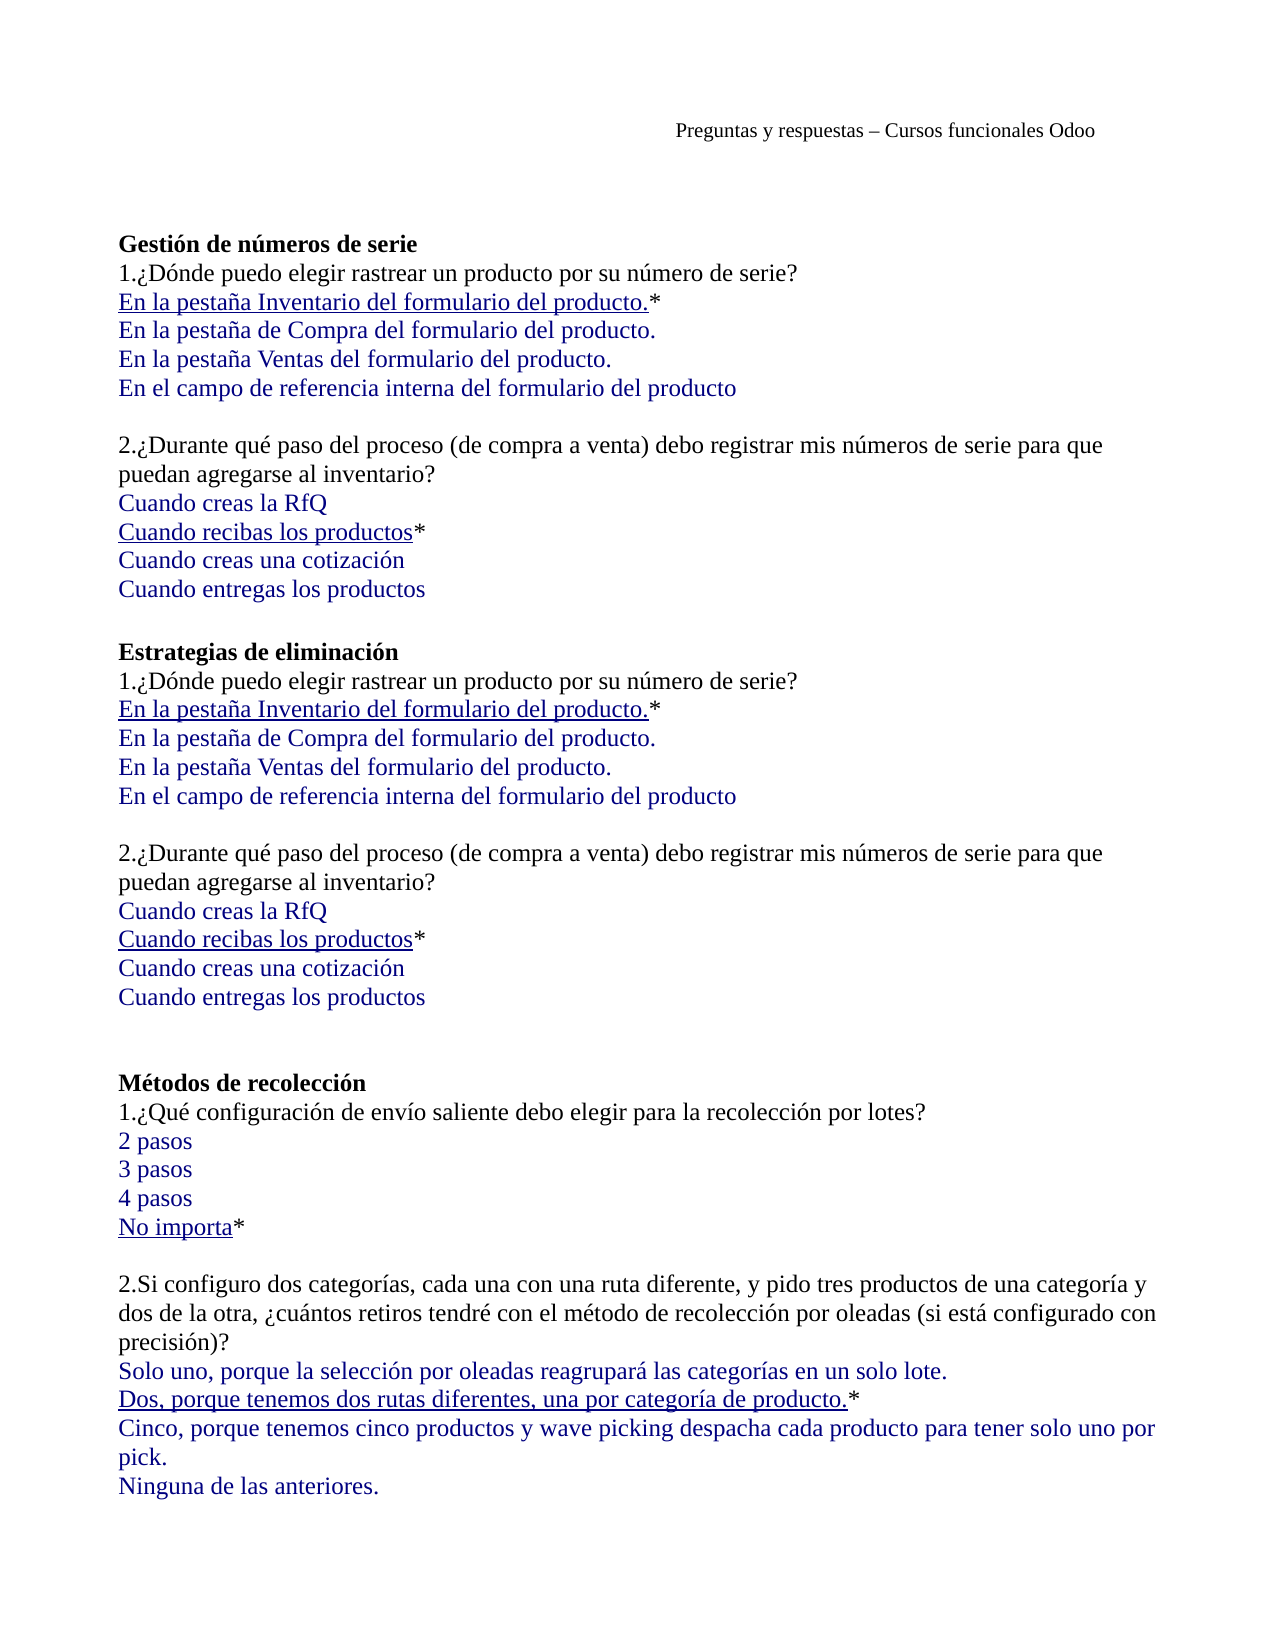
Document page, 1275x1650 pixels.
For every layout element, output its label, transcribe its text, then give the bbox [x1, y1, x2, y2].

text Dos, porque tenemos dos rutas diferentes, una por categoría de producto.* [118, 1384, 1157, 1413]
text Cuando creas una cotización [118, 545, 1157, 574]
text Cuando creas la RfQ [118, 896, 1157, 924]
text 1.¿Qué configuración de envío saliente debo elegir para la recolección por lotes? [118, 1097, 1157, 1126]
text Solo uno, porque la selección por oleadas reagrupará las categorías en un solo lote. [118, 1356, 1157, 1384]
text En la pestaña Inventario del formulario del producto.* [118, 287, 1157, 315]
text En la pestaña Ventas del formulario del producto. [118, 344, 1157, 373]
text Métodos de recolección [118, 1068, 1157, 1097]
text 2 pasos [118, 1126, 1157, 1154]
text En la pestaña Inventario del formulario del producto.* [118, 694, 1157, 723]
text En el campo de referencia interna del formulario del producto [118, 373, 1157, 402]
text Gestión de números de serie [118, 229, 1157, 258]
text En la pestaña Ventas del formulario del producto. [118, 752, 1157, 781]
text 2.¿Durante qué paso del proceso (de compra a venta) debo registrar mis números de serie para que puedan agregarse al inventario? [118, 430, 1157, 488]
text Estrategias de eliminación [118, 637, 1157, 666]
text Cuando entregas los productos [118, 574, 1157, 603]
text Ninguna de las anteriores. [118, 1471, 1157, 1499]
text No importa* [118, 1212, 1157, 1241]
text Cuando recibas los productos* [118, 924, 1157, 953]
text 2.Si configuro dos categorías, cada una con una ruta diferente, y pido tres productos de una categoría y dos de la otra, ¿cuántos retiros tendré con el método de recolección por oleadas (si está configurado con precisión)? [118, 1269, 1157, 1356]
text 2.¿Durante qué paso del proceso (de compra a venta) debo registrar mis números de serie para que puedan agregarse al inventario? [118, 838, 1157, 896]
text Cuando recibas los productos* [118, 517, 1157, 545]
text 1.¿Dónde puedo elegir rastrear un producto por su número de serie? [118, 666, 1157, 694]
text Cinco, porque tenemos cinco productos y wave picking despacha cada producto para tener solo uno por pick. [118, 1413, 1157, 1471]
text 1.¿Dónde puedo elegir rastrear un producto por su número de serie? [118, 258, 1157, 287]
text Cuando entregas los productos [118, 982, 1157, 1011]
text En el campo de referencia interna del formulario del producto [118, 781, 1157, 809]
text 3 pasos [118, 1154, 1157, 1183]
text En la pestaña de Compra del formulario del producto. [118, 723, 1157, 752]
text En la pestaña de Compra del formulario del producto. [118, 315, 1157, 344]
text Cuando creas la RfQ [118, 488, 1157, 517]
text 4 pasos [118, 1183, 1157, 1212]
text Cuando creas una cotización [118, 953, 1157, 982]
